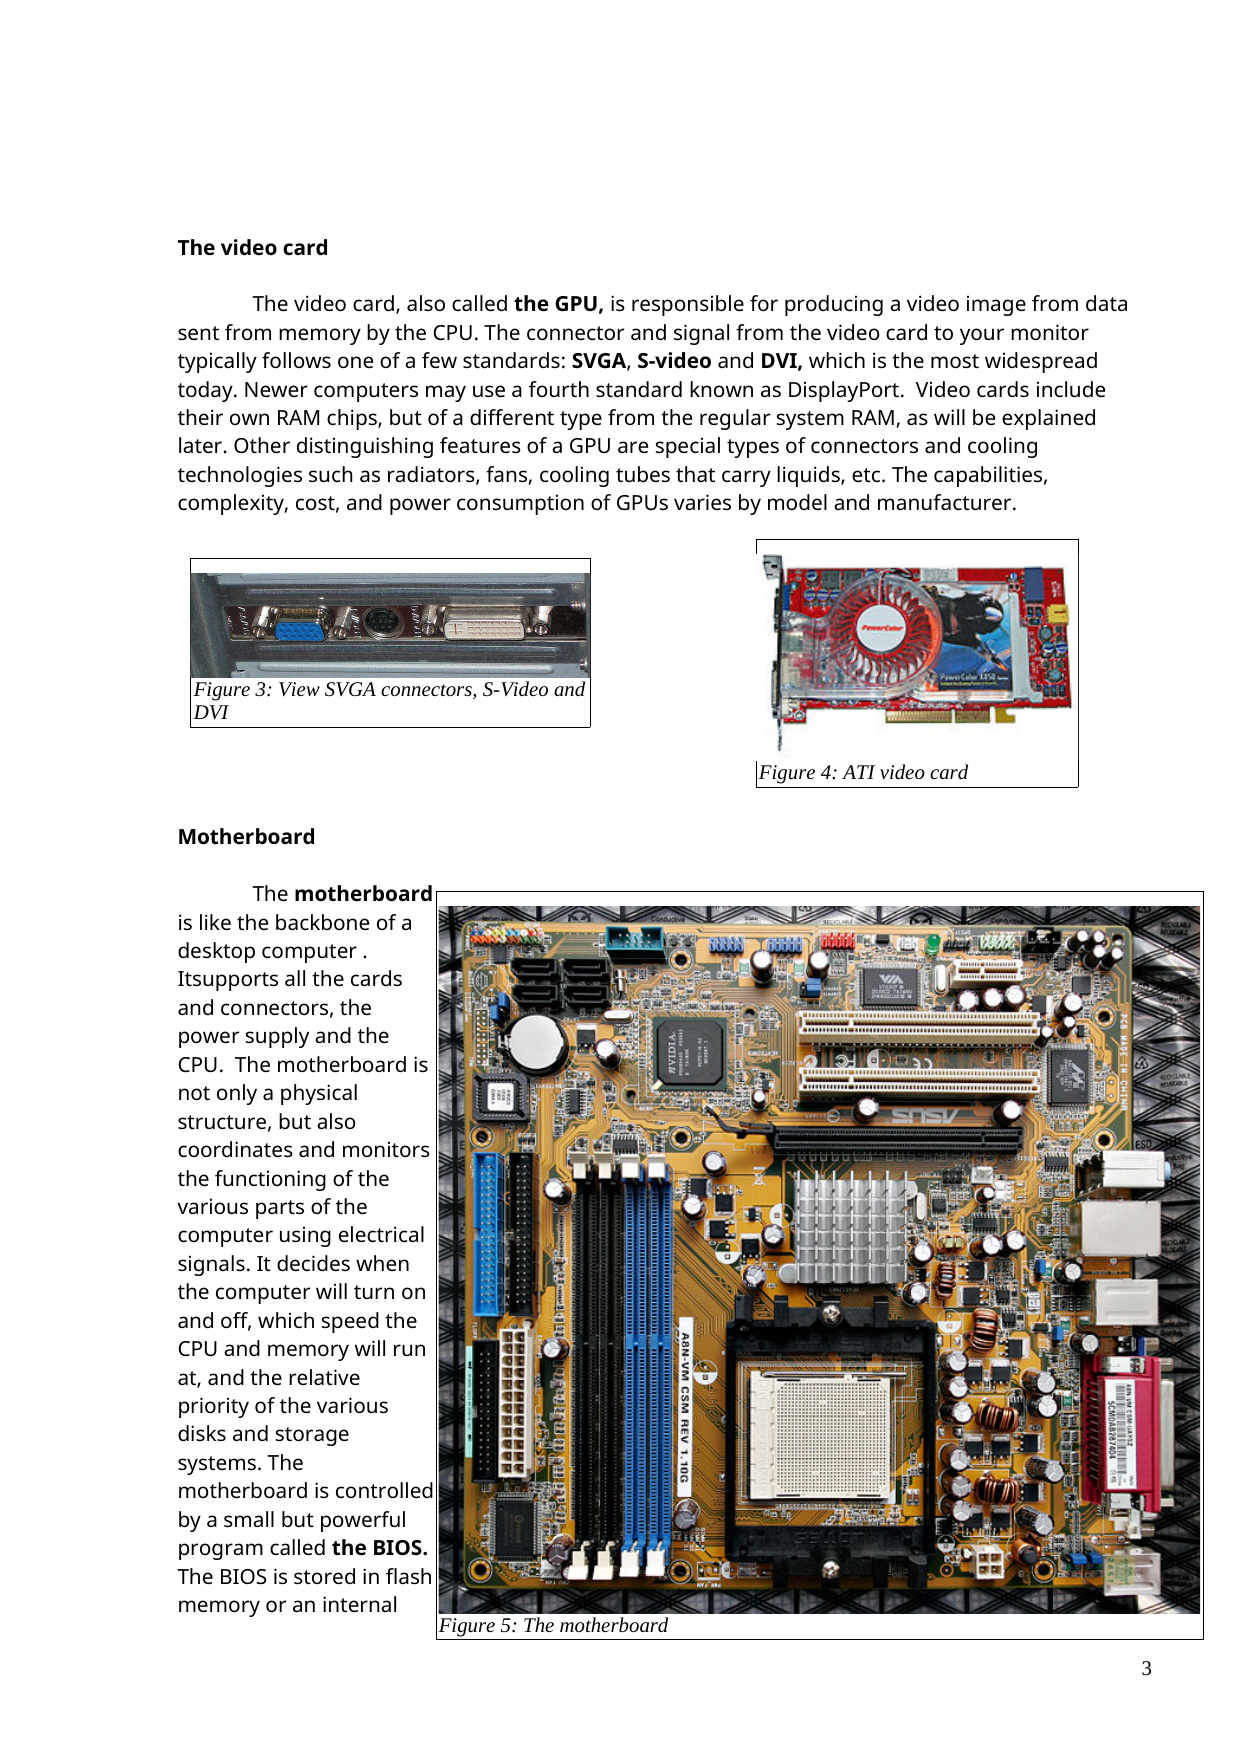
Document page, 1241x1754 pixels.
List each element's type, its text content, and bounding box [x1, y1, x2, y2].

picture [755, 554, 1079, 761]
picture [438, 906, 1201, 1614]
text Figure 3: View SVGA connectors, S-Video and DVI [193, 678, 587, 724]
text Figure 4: ATI video card [759, 761, 1075, 784]
text Motherboard The motherboard is like the backbone of a desktop computer . Itsupports all the cards and connectors, the power supply and the CPU. The motherboard is not only a physical structure, but also coordinates and monitors the functioning of the various parts of the computer using electrical signals. It decides when the computer will turn on and off, which speed the CPU and memory will run at, and the relative priority of the various disks and storage systems. The motherboard is controlled by a small but powerful program called the BIOS. The BIOS is stored in flash memory or an internal [177, 822, 1152, 1619]
text Figure 5: The motherboard [438, 1614, 1200, 1637]
picture [190, 573, 591, 678]
text [437, 892, 1203, 1639]
text The video card The video card, also called the GPU, is responsible for producing a video image from data sent from memory by the CPU. The connector and signal from the video card to your monitor typically follows one of a few standards: SVGA, S-video and DVI, which is the most widespread today. Newer computers may use a fourth standard known as DisplayPort. Video cards include their own RAM chips, but of a different type from the regular system RAM, as will be explained later. Other distinguishing features of a GPU are special types of connectors and cooling technologies such as radiators, fans, cooling tubes that carry liquids, etc. The capabilities, complexity, cost, and power consumption of GPUs varies by model and manufacturer. [177, 176, 1152, 537]
